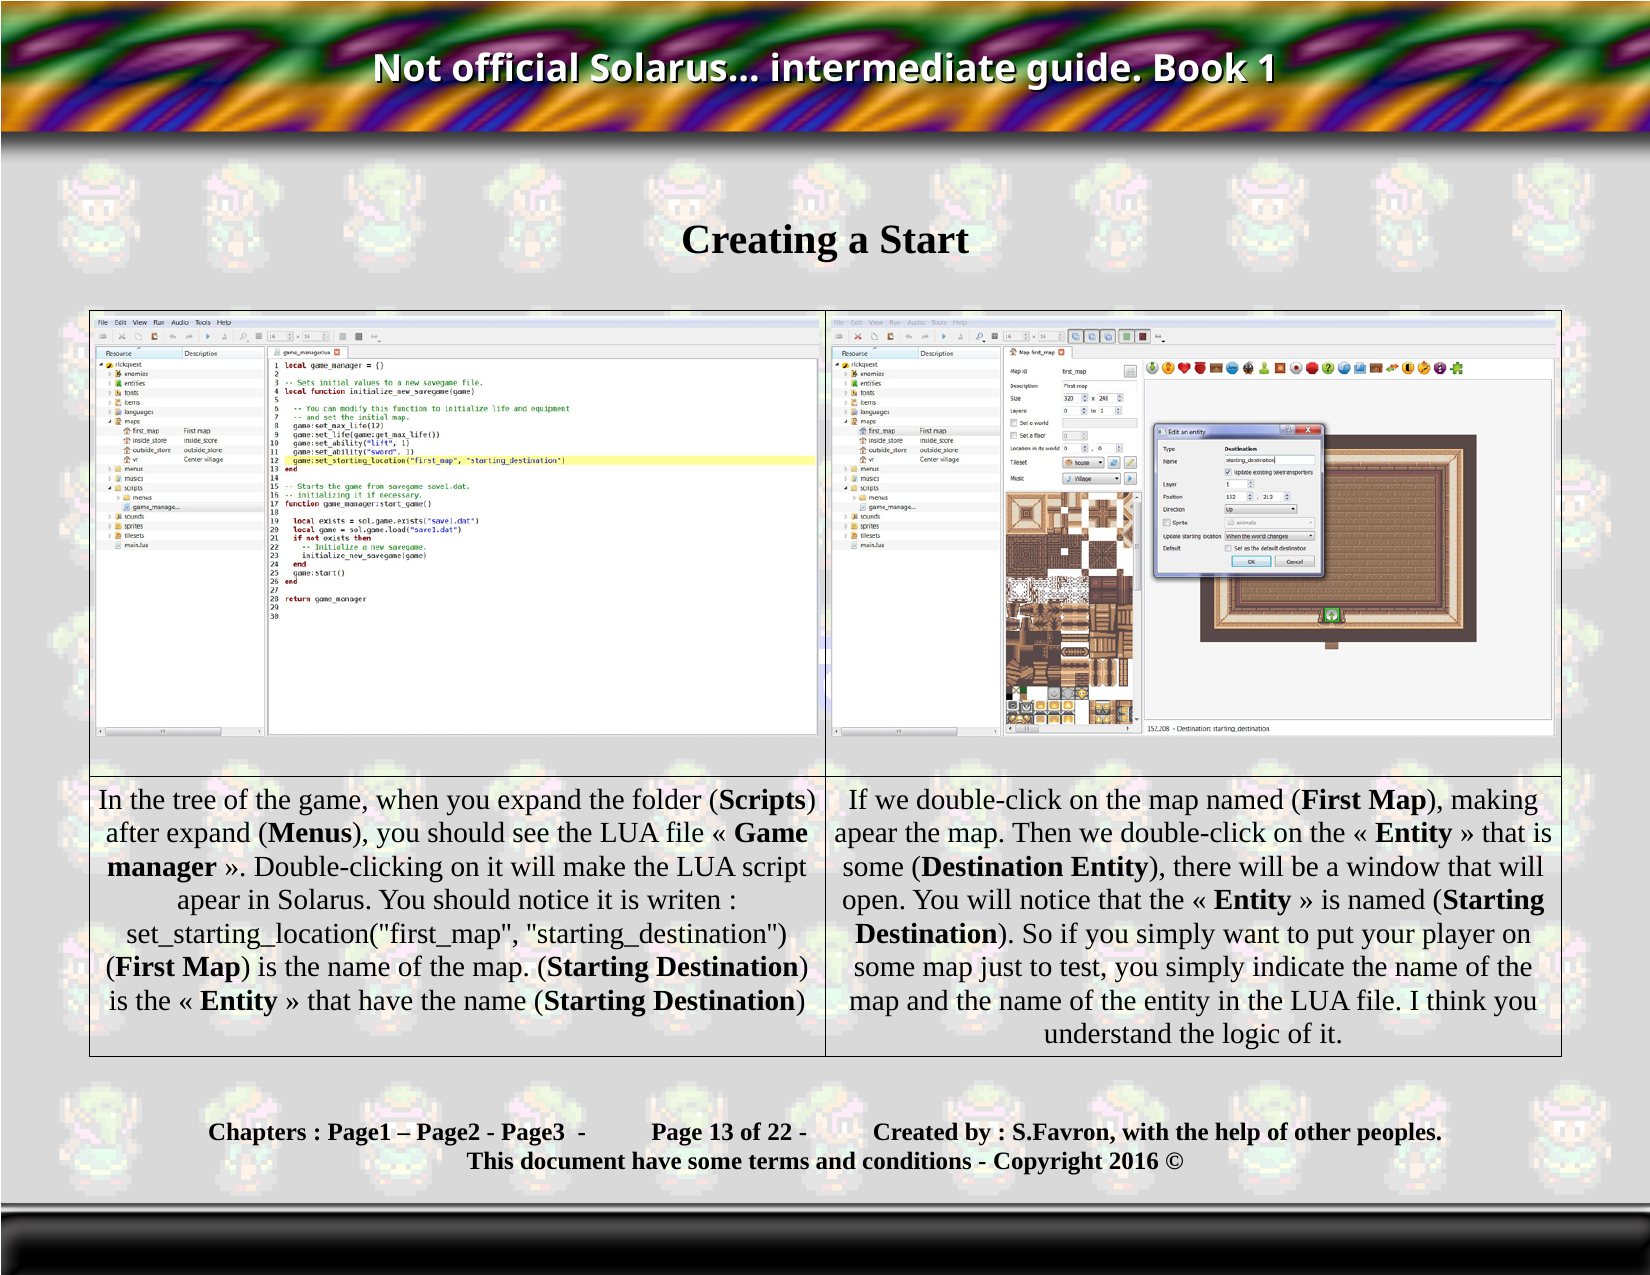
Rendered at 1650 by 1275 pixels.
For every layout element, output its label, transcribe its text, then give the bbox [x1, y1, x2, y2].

table_cell If we double-click on the map named (First Map), making apear the map. Then we double-click on the « Entity » that is some (Destination Entity), there will be a window that will open. You will notice that the « Entity » is named (Starting Destination). So if you simply want to put your player on some map just to test, you simply indicate the name of the map and the name of the entity in the LUA file. I think you understand the logic of it. [826, 777, 1561, 1056]
table_header [90, 311, 825, 776]
picture [1, 1, 1650, 1275]
text Creating a Start [89, 214, 1561, 262]
table_cell In the tree of the game, when you expand the folder (Scripts) after expand (Menus), you should see the LUA file « Game manager ». Double-clicking on it will make the LUA script apear in Solarus. You should notice it is writen : set_starting_location(''first_map'', ''starting_destination'') (First Map) is the name of the map. (Starting Destination) is the « Entity » that have the name (Starting Destination) [90, 777, 825, 1056]
table_header [826, 311, 1561, 776]
